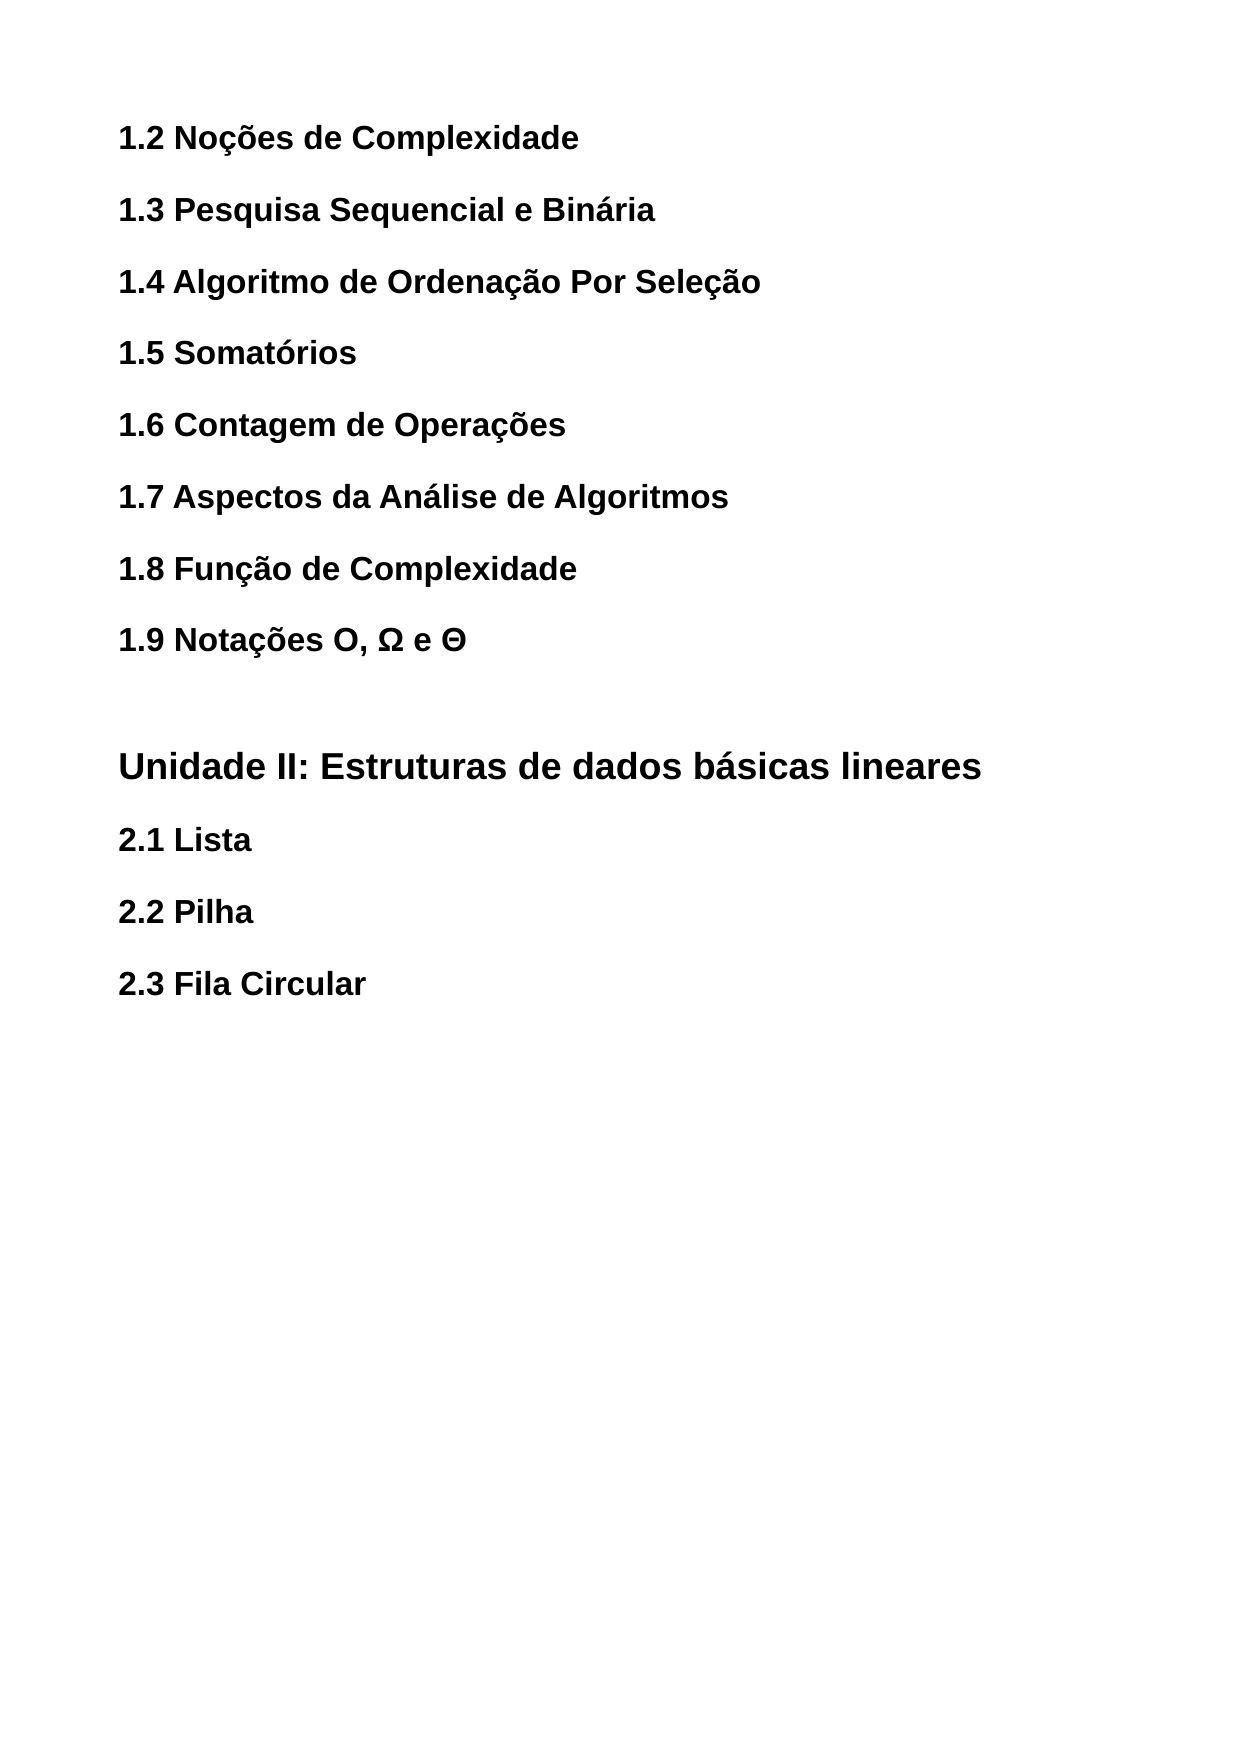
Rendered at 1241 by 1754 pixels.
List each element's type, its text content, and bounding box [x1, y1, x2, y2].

subtitle Unidade II: Estruturas de dados básicas lineares [118, 744, 1122, 787]
subtitle 1.2 Noções de Complexidade [118, 118, 1122, 157]
subtitle 1.9 Notações O, Ω e Θ [118, 621, 1122, 659]
subtitle 1.3 Pesquisa Sequencial e Binária [118, 190, 1122, 228]
subtitle 1.8 Função de Complexidade [118, 549, 1122, 587]
subtitle 1.4 Algoritmo de Ordenação Por Seleção [118, 262, 1122, 300]
subtitle 2.2 Pilha [118, 892, 1122, 931]
subtitle 2.1 Lista [118, 821, 1122, 859]
subtitle 2.3 Fila Circular [118, 964, 1122, 1002]
subtitle 1.7 Aspectos da Análise de Algoritmos [118, 477, 1122, 515]
subtitle 1.5 Somatórios [118, 333, 1122, 372]
subtitle 1.6 Contagem de Operações [118, 405, 1122, 444]
